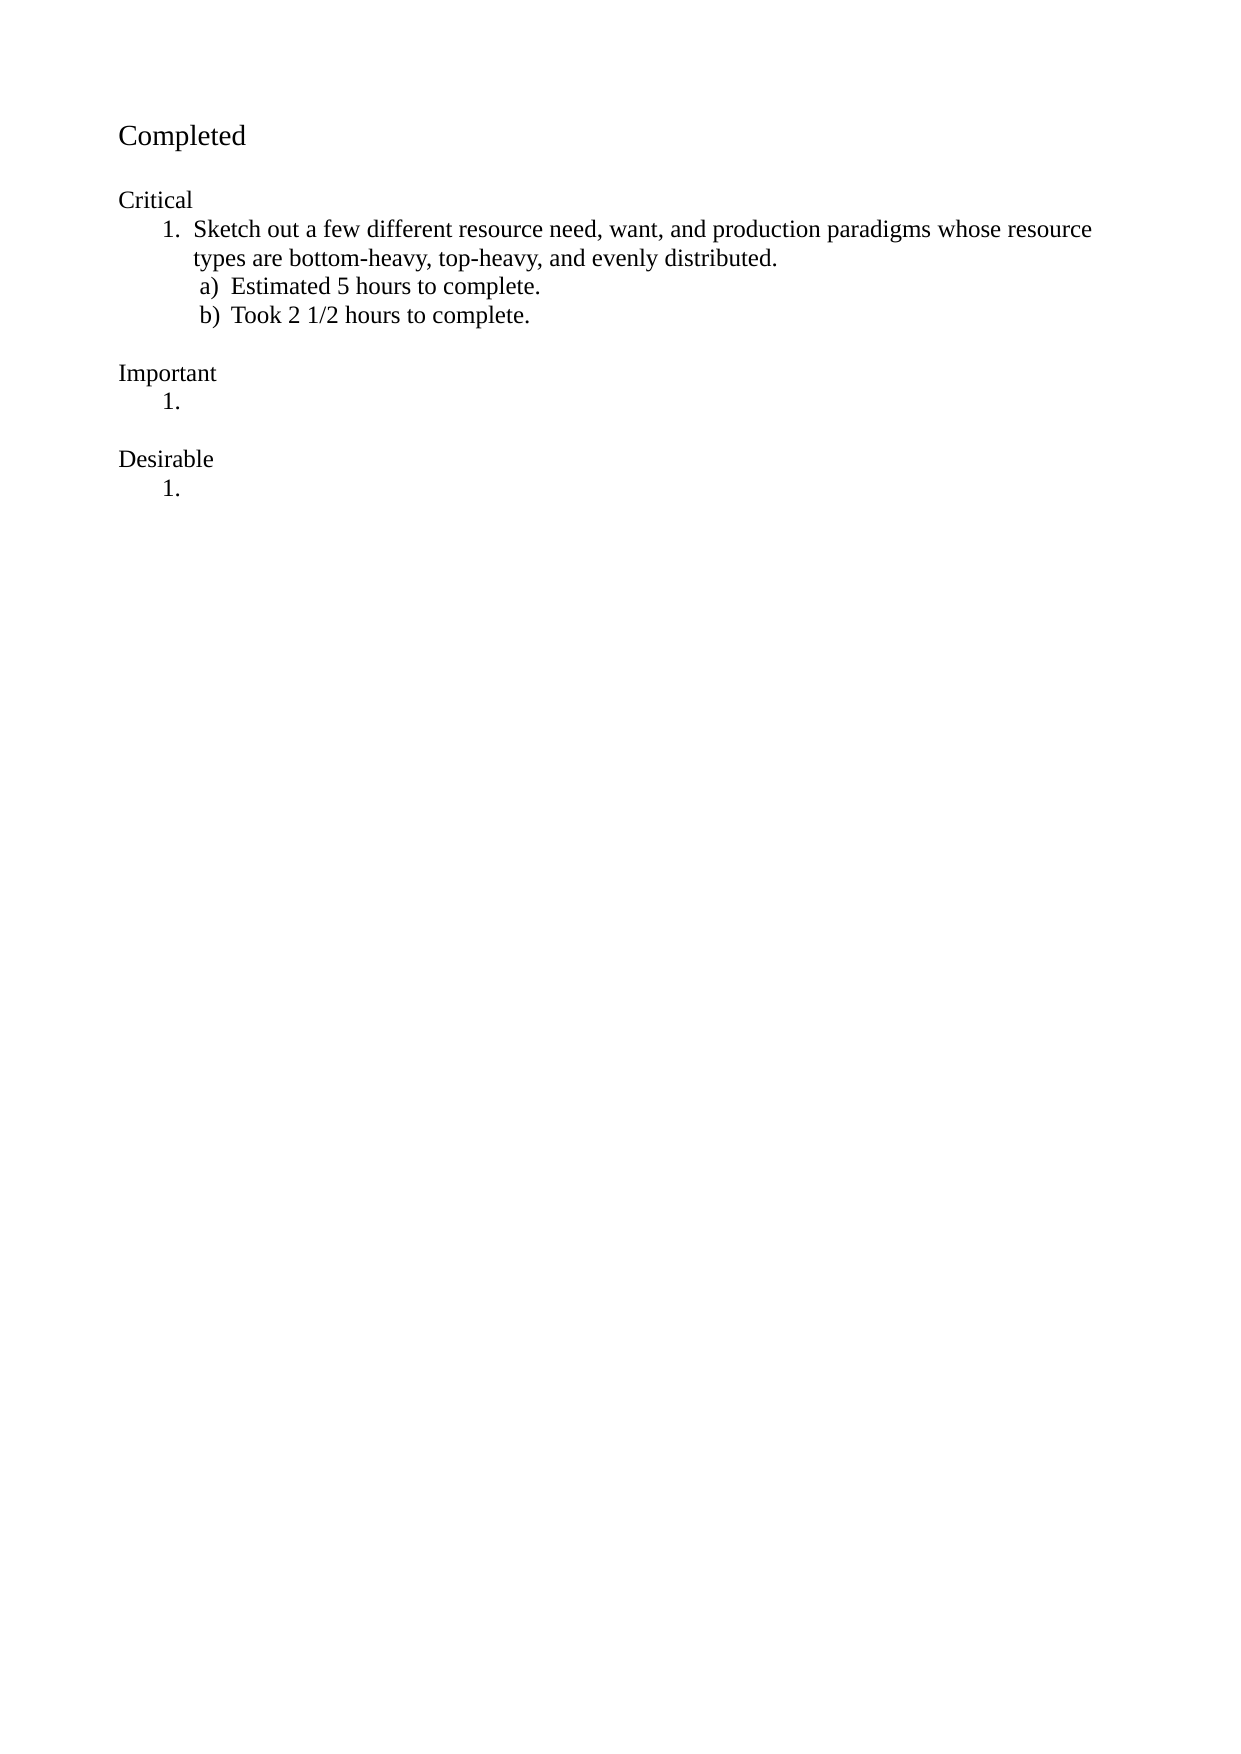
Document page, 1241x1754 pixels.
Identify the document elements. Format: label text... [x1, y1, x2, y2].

text Desirable [118, 444, 1122, 473]
list Sketch out a few different resource need, want, and production paradigms whose resource types are bottom-heavy, top-heavy, and evenly distributed. [156, 214, 1122, 271]
text Completed [118, 118, 1122, 152]
list Took 2 1/2 hours to complete. [193, 300, 1122, 329]
text Critical [118, 185, 1122, 214]
text Important [118, 358, 1122, 386]
list Estimated 5 hours to complete. [193, 271, 1122, 300]
